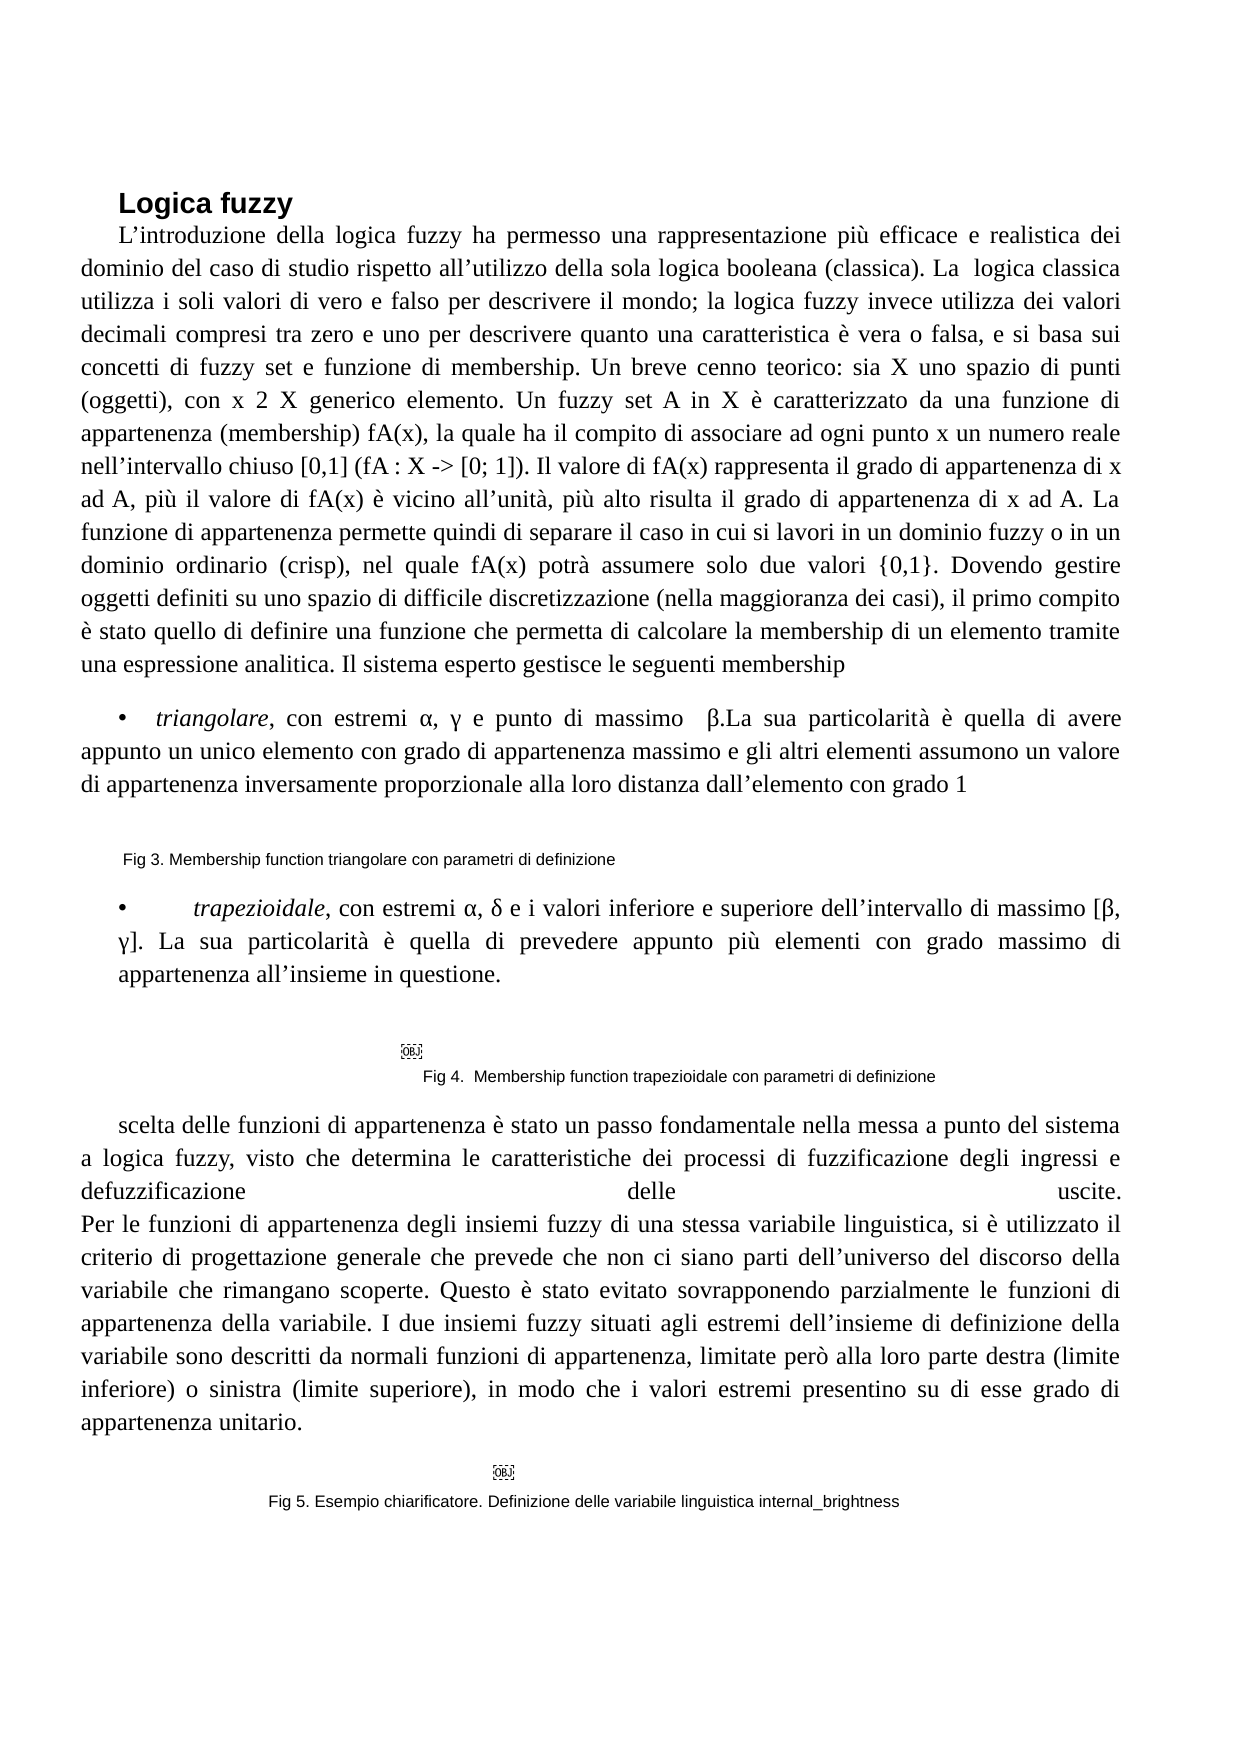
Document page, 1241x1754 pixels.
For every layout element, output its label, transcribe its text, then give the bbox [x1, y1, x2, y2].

text ￼ Fig 5. Esempio chiarificatore. Definizione delle variabile linguistica internal_brightness [118, 1461, 1122, 1512]
list trapezioidale, con estremi α, δ e i valori inferiore e superiore dell’intervallo di massimo [β, γ]. La sua particolarità è quella di prevedere appunto più elementi con grado massimo di appartenenza all’insieme in questione. [118, 893, 1122, 987]
text scelta delle funzioni di appartenenza è stato un passo fondamentale nella messa a punto del sistema a logica fuzzy, visto che determina le caratteristiche dei processi di fuzzificazione degli ingressi e defuzzificazione delle uscite. Per le funzioni di appartenenza degli insiemi fuzzy di una stessa variabile linguistica, si è utilizzato il criterio di progettazione generale che prevede che non ci siano parti dell’universo del discorso della variabile che rimangano scoperte. Questo è stato evitato sovrapponendo parzialmente le funzioni di appartenenza della variabile. I due insiemi fuzzy situati agli estremi dell’insieme di definizione della variabile sono descritti da normali funzioni di appartenenza, limitate però alla loro parte destra (limite inferiore) o sinistra (limite superiore), in modo che i valori estremi presentino su di esse grado di appartenenza unitario. [81, 1110, 1122, 1436]
text Fig 3. Membership function triangolare con parametri di definizione [118, 823, 1122, 869]
text ￼ Fig 4. Membership function trapezioidale con parametri di definizione [118, 1013, 1122, 1086]
list triangolare, con estremi α, γ e punto di massimo β.La sua particolarità è quella di avere appunto un unico elemento con grado di appartenenza massimo e gli altri elementi assumono un valore di appartenenza inversamente proporzionale alla loro distanza dall’elemento con grado 1 [81, 703, 1122, 798]
subtitle Logica fuzzy [118, 187, 1122, 220]
text L’introduzione della logica fuzzy ha permesso una rappresentazione più efficace e realistica dei dominio del caso di studio rispetto all’utilizzo della sola logica booleana (classica). La logica classica utilizza i soli valori di vero e falso per descrivere il mondo; la logica fuzzy invece utilizza dei valori decimali compresi tra zero e uno per descrivere quanto una caratteristica è vera o falsa, e si basa sui concetti di fuzzy set e funzione di membership. Un breve cenno teorico: sia X uno spazio di punti (oggetti), con x 2 X generico elemento. Un fuzzy set A in X è caratterizzato da una funzione di appartenenza (membership) fA(x), la quale ha il compito di associare ad ogni punto x un numero reale nell’intervallo chiuso [0,1] (fA : X -> [0; 1]). Il valore di fA(x) rappresenta il grado di appartenenza di x ad A, più il valore di fA(x) è vicino all’unità, più alto risulta il grado di appartenenza di x ad A. La funzione di appartenenza permette quindi di separare il caso in cui si lavori in un dominio fuzzy o in un dominio ordinario (crisp), nel quale fA(x) potrà assumere solo due valori {0,1}. Dovendo gestire oggetti definiti su uno spazio di difficile discretizzazione (nella maggioranza dei casi), il primo compito è stato quello di definire una funzione che permetta di calcolare la membership di un elemento tramite una espressione analitica. Il sistema esperto gestisce le seguenti membership [81, 220, 1122, 678]
